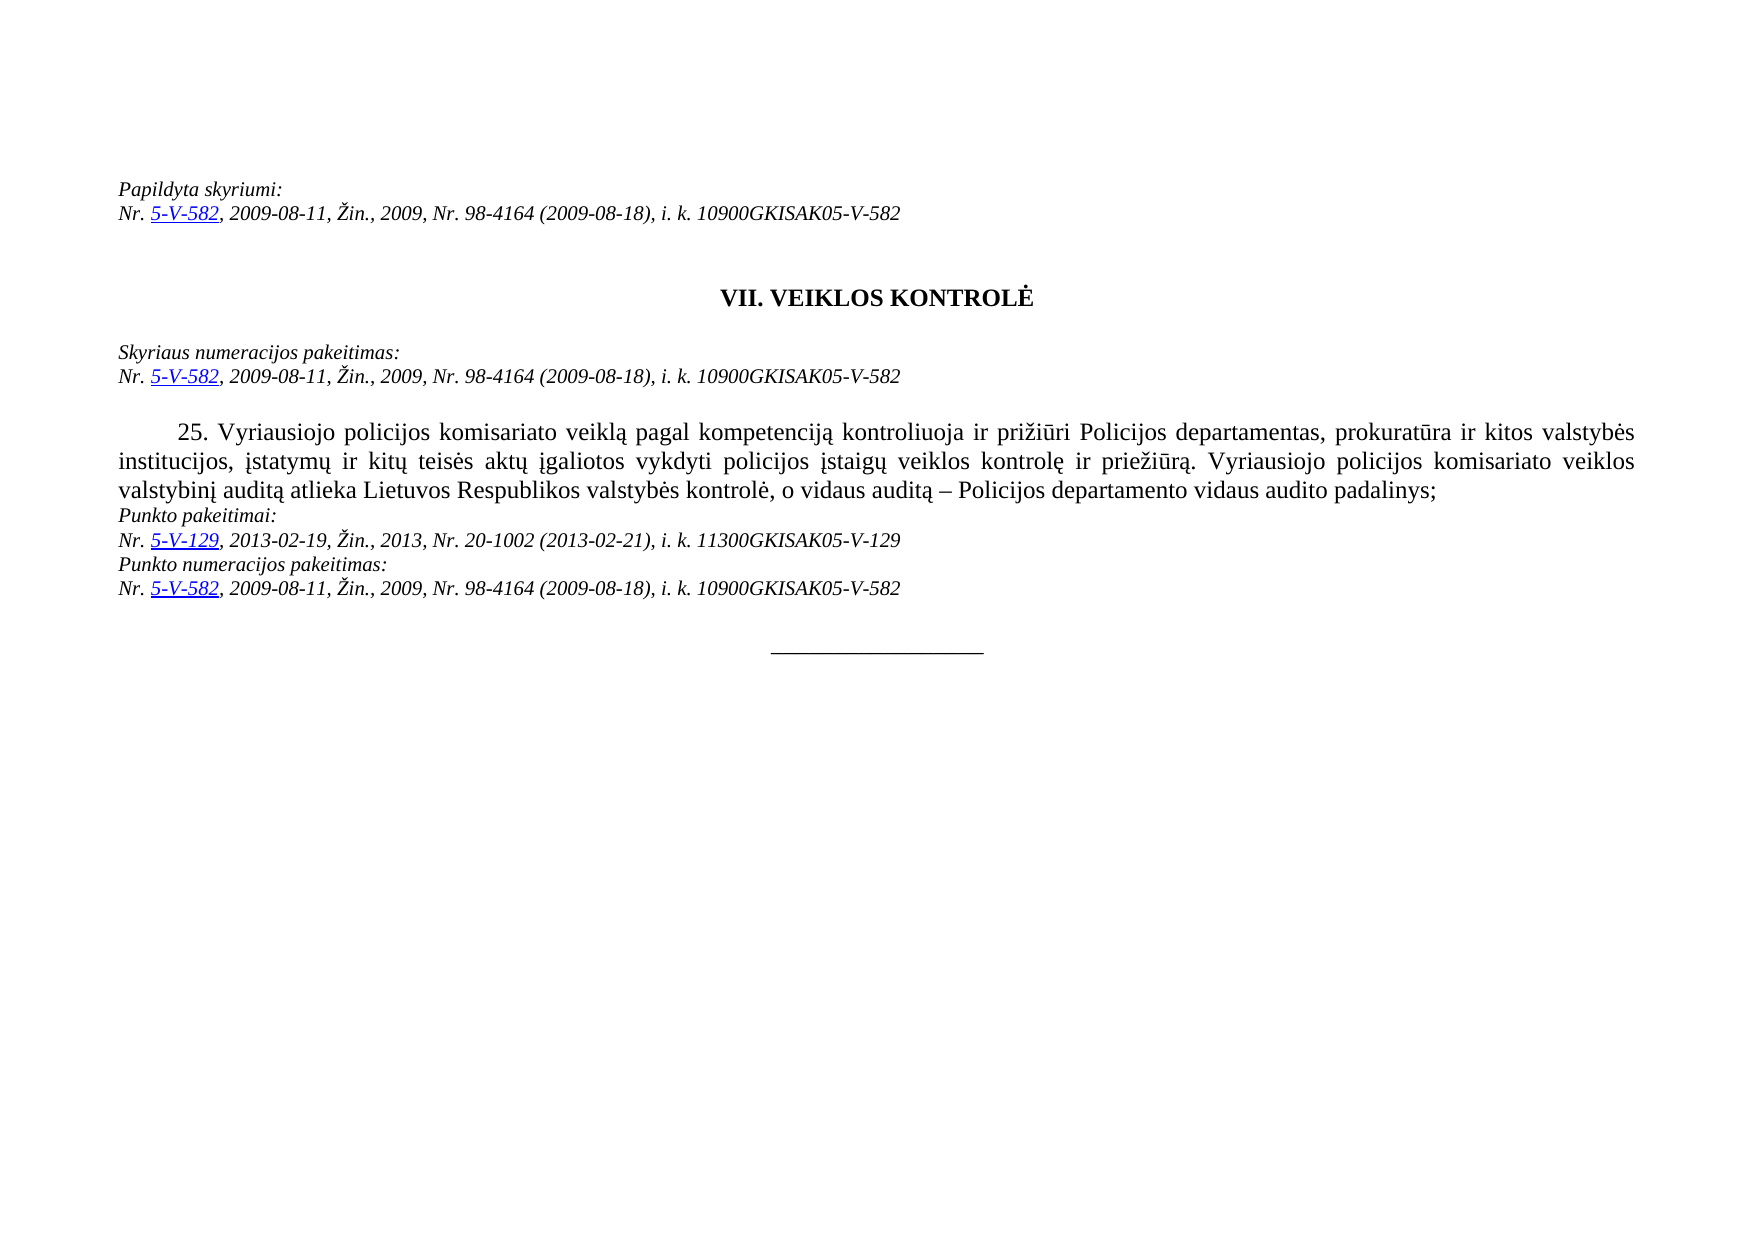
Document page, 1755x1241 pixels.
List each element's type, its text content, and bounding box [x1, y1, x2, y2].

text Papildyta skyriumi: [118, 177, 1636, 201]
text Nr. 5-V-582, 2009-08-11, Žin., 2009, Nr. 98-4164 (2009-08-18), i. k. 10900GKISAK05-V-582 [118, 364, 1636, 388]
text VII. VEIKLOS KONTROLĖ [118, 283, 1636, 312]
text Punkto pakeitimai: [118, 503, 1636, 527]
text Skyriaus numeracijos pakeitimas: [118, 340, 1636, 364]
text Punkto numeracijos pakeitimas: [118, 552, 1636, 576]
text Nr. 5-V-129, 2013-02-19, Žin., 2013, Nr. 20-1002 (2013-02-21), i. k. 11300GKISAK05-V-129 [118, 527, 1636, 552]
text Nr. 5-V-582, 2009-08-11, Žin., 2009, Nr. 98-4164 (2009-08-18), i. k. 10900GKISAK05-V-582 [118, 201, 1636, 225]
text 25. Vyriausiojo policijos komisariato veiklą pagal kompetenciją kontroliuoja ir prižiūri Policijos departamentas, prokuratūra ir kitos valstybės institucijos, įstatymų ir kitų teisės aktų įgaliotos vykdyti policijos įstaigų veiklos kontrolę ir priežiūrą. Vyriausiojo policijos komisariato veiklos valstybinį auditą atlieka Lietuvos Respublikos valstybės kontrolė, o vidaus auditą – Policijos departamento vidaus audito padalinys; [118, 417, 1636, 503]
text Nr. 5-V-582, 2009-08-11, Žin., 2009, Nr. 98-4164 (2009-08-18), i. k. 10900GKISAK05-V-582 [118, 576, 1636, 600]
text _________________ [118, 628, 1636, 657]
